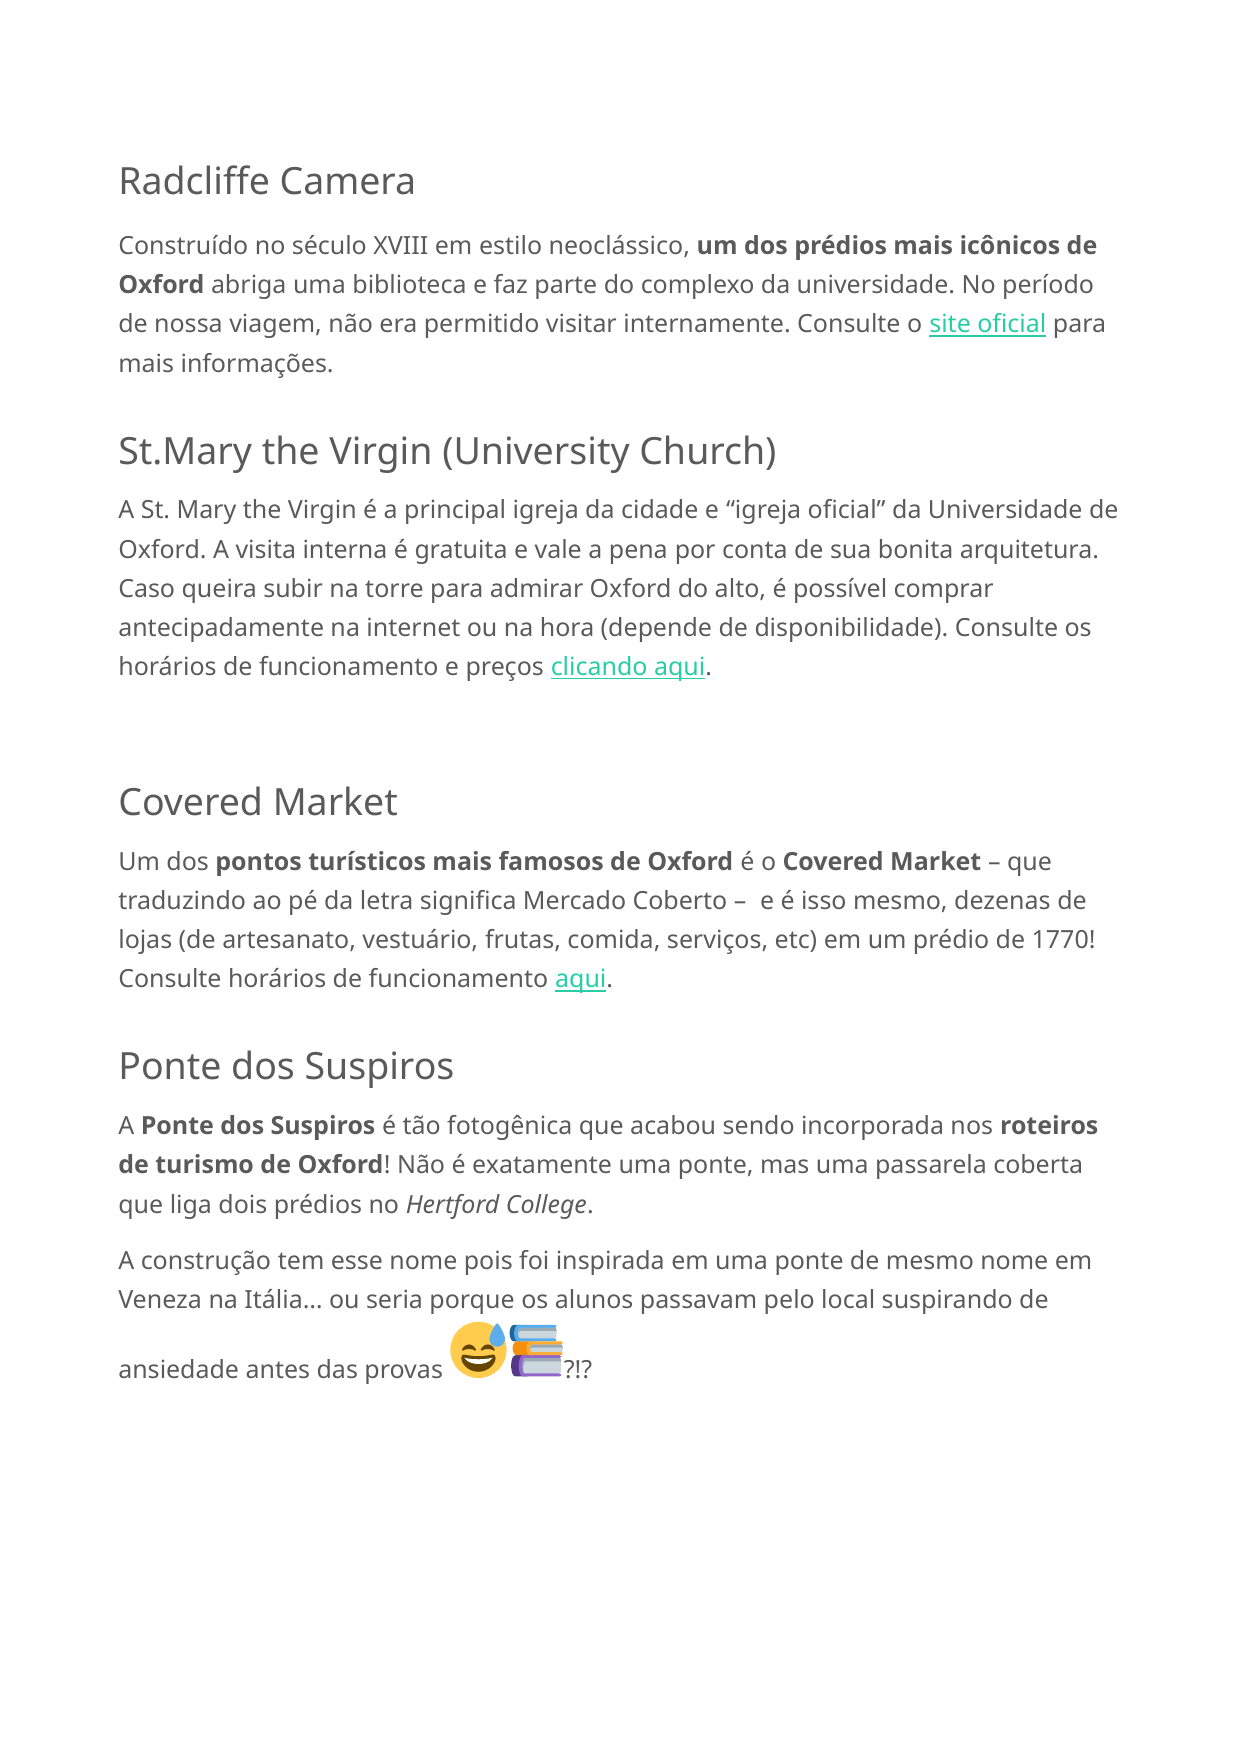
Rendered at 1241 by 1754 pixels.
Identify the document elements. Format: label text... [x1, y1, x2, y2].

text Radcliffe Camera [118, 118, 1122, 206]
subtitle Covered Market [118, 770, 1122, 826]
text A construção tem esse nome pois foi inspirada em uma ponte de mesmo nome em Veneza na Itália… ou seria porque os alunos passavam pelo local suspirando de ansiedade antes das provas ?!? [118, 1243, 1122, 1386]
subtitle Ponte dos Suspiros [118, 1034, 1122, 1091]
text A St. Mary the Virgin é a principal igreja da cidade e “igreja oficial” da Universidade de Oxford. A visita interna é gratuita e vale a pena por conta de sua bonita arquitetura. Caso queira subir na torre para admirar Oxford do alto, é possível comprar antecipadamente na internet ou na hora (depende de disponibilidade). Consulte os horários de funcionamento e preços clicando aqui. [118, 492, 1122, 683]
text Construído no século XVIII em estilo neoclássico, um dos prédios mais icônicos de Oxford abriga uma biblioteca e faz parte do complexo da universidade. No período de nossa viagem, não era permitido visitar internamente. Consulte o site oficial para mais informações. [118, 228, 1122, 379]
text A Ponte dos Suspiros é tão fotogênica que acabou sendo incorporada nos roteiros de turismo de Oxford! Não é exatamente uma ponte, mas uma passarela coberta que liga dois prédios no Hertford College. [118, 1108, 1122, 1220]
subtitle St.Mary the Virgin (University Church) [118, 419, 1122, 475]
text Um dos pontos turísticos mais famosos de Oxford é o Covered Market – que traduzindo ao pé da letra significa Mercado Coberto – e é isso mesmo, dezenas de lojas (de artesanato, vestuário, frutas, comida, serviços, etc) em um prédio de 1770! Consulte horários de funcionamento aqui. [118, 843, 1122, 995]
